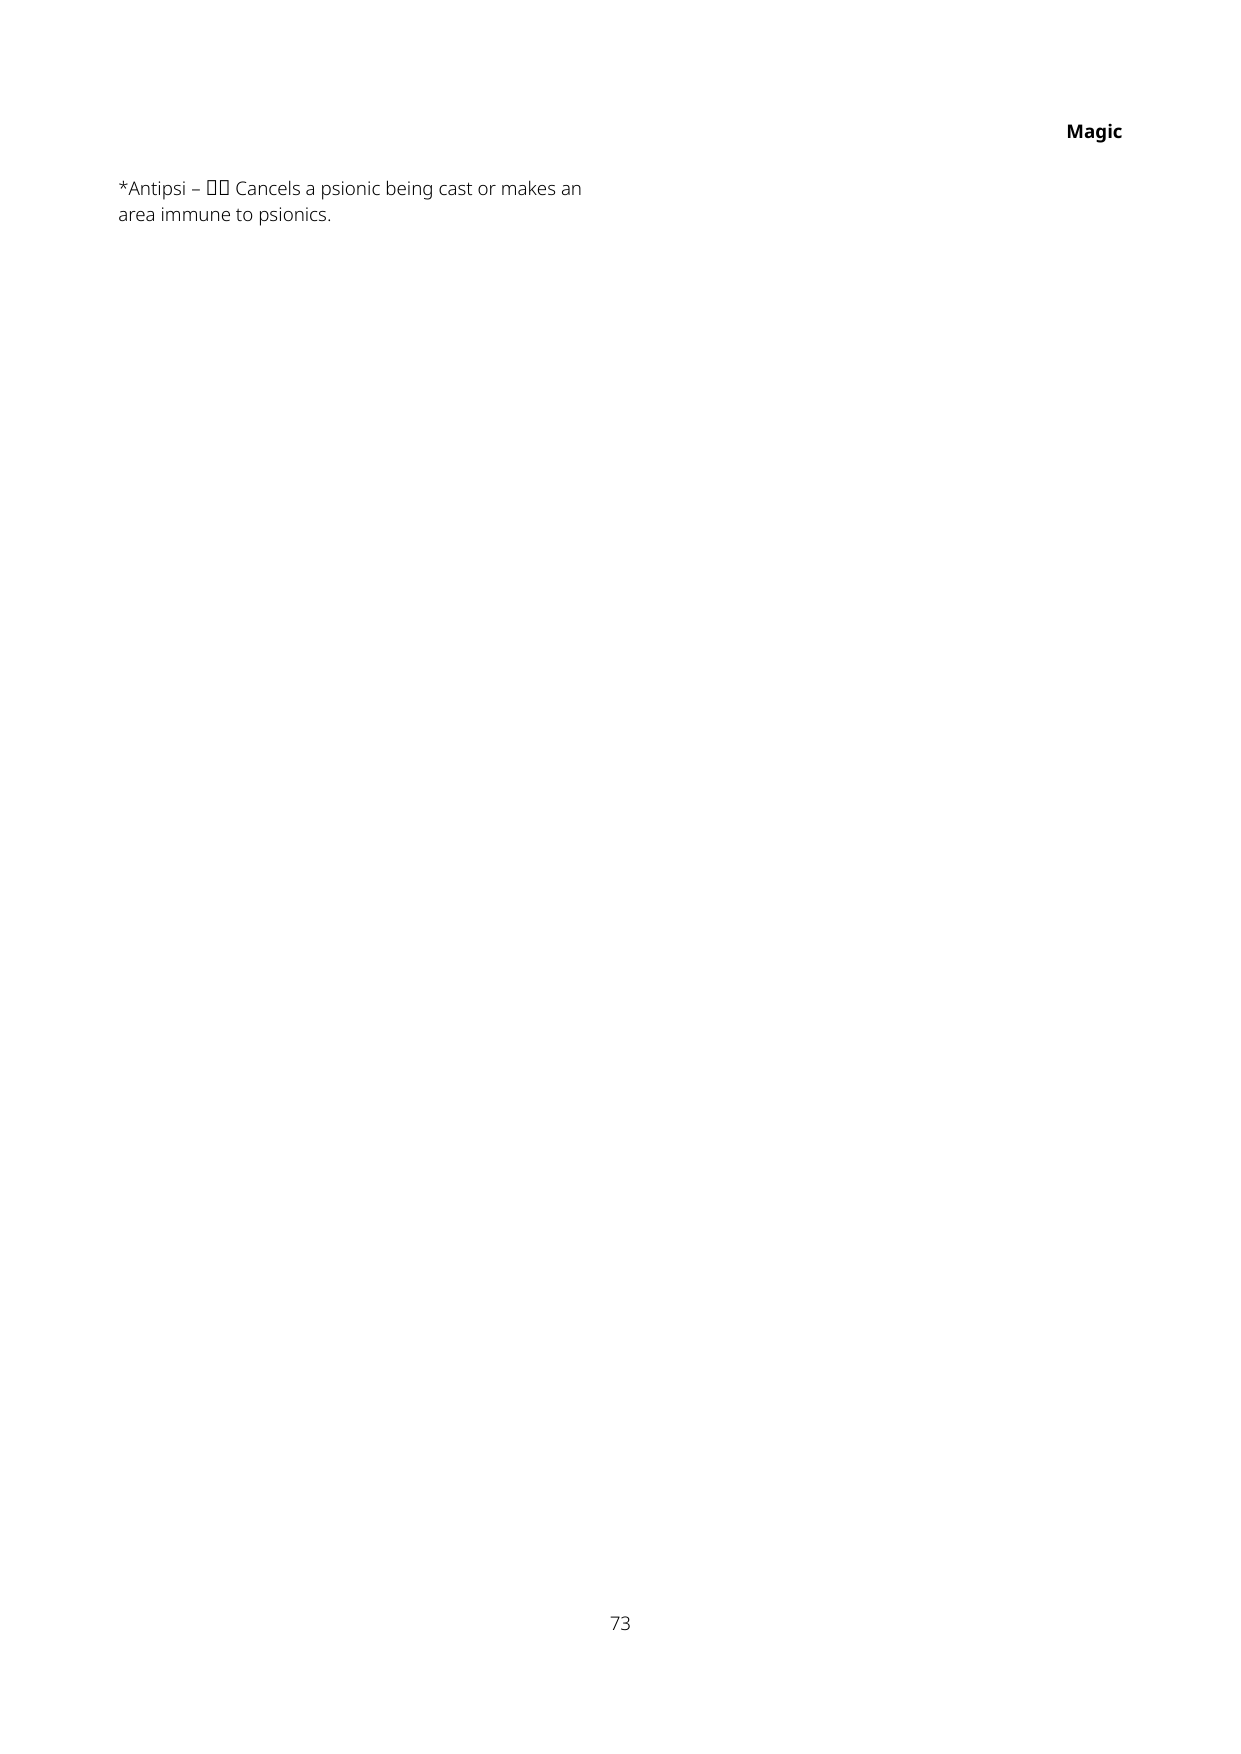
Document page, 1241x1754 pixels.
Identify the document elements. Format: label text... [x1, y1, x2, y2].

text *Antipsi –  Cancels a psionic being cast or makes an area immune to psionics. [118, 173, 605, 227]
